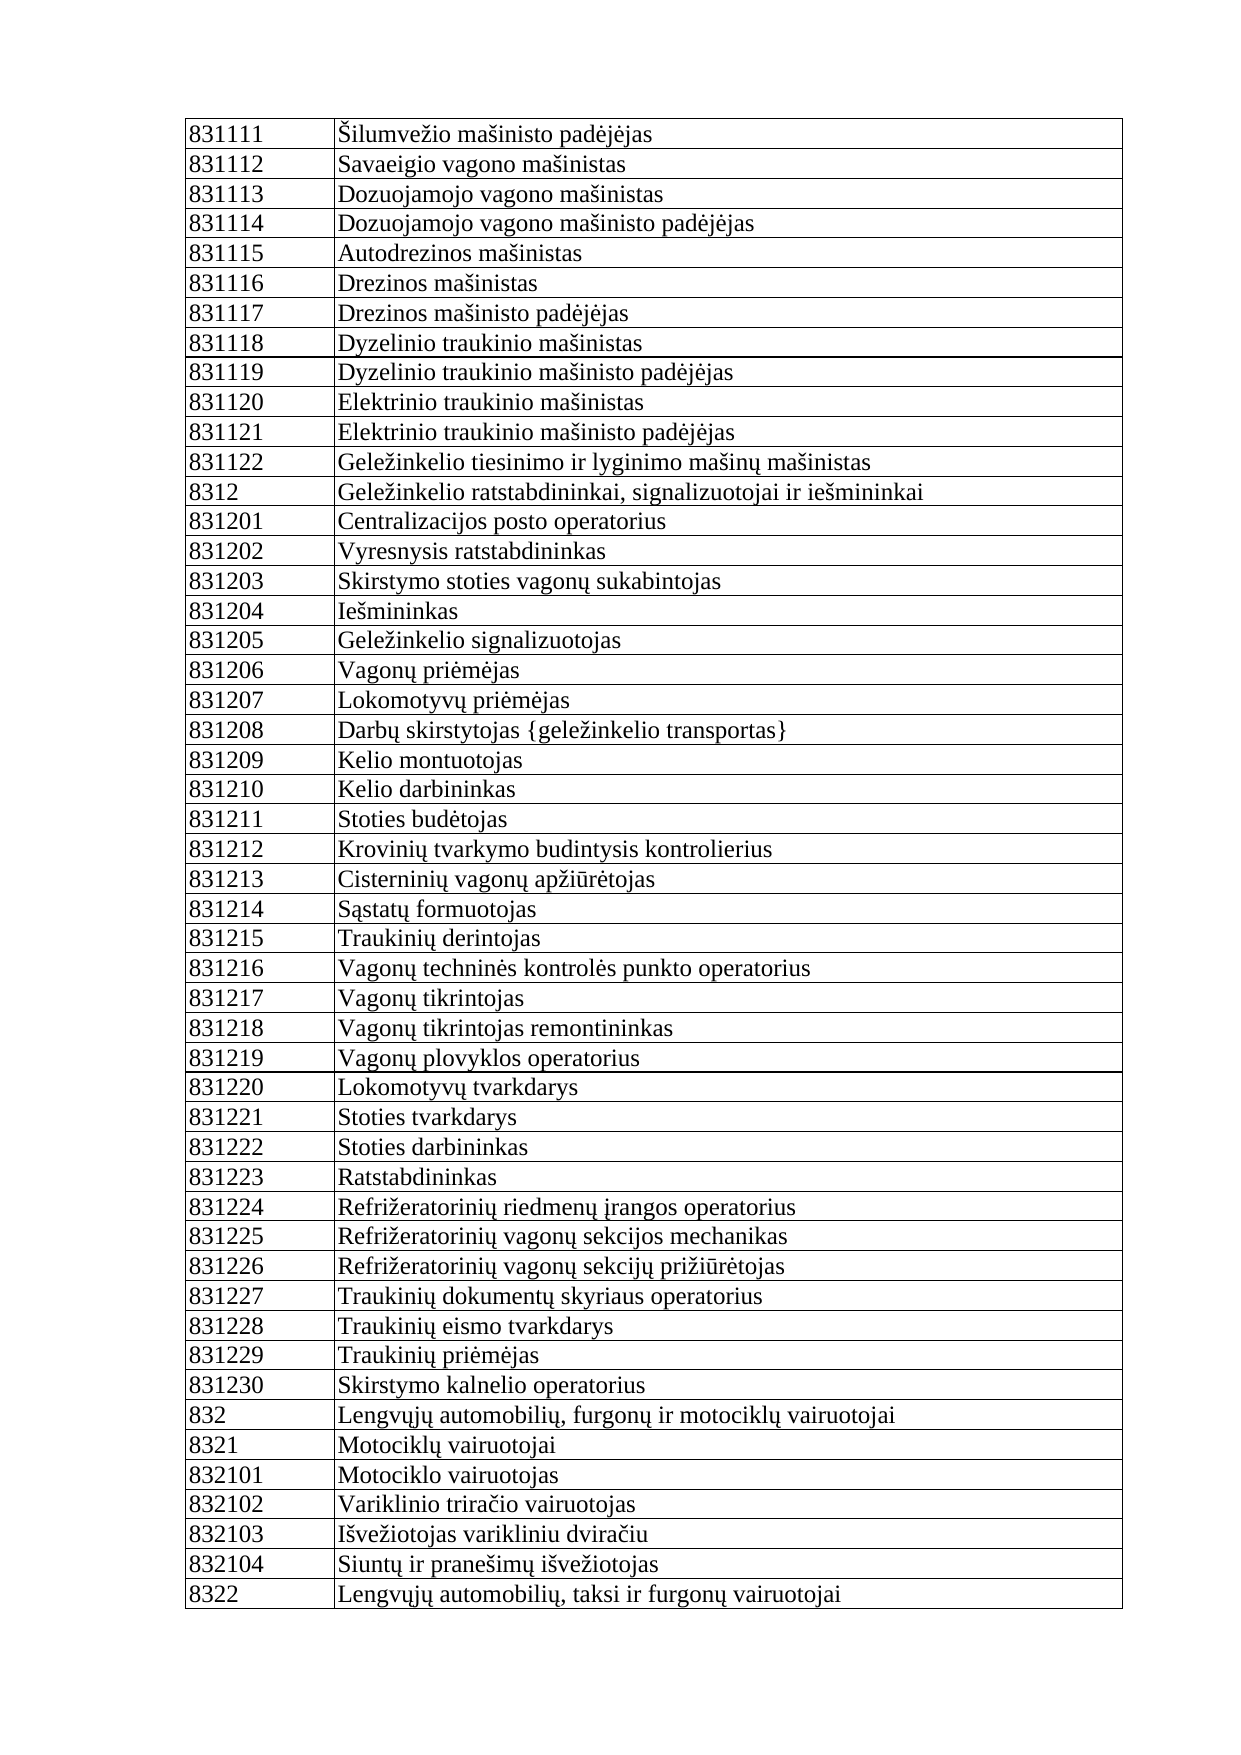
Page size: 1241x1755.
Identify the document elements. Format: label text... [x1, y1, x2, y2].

table_cell 831204 [186, 596, 334, 624]
table_cell Vagonų tikrintojas [335, 983, 1122, 1012]
table_cell 831214 [186, 894, 334, 922]
table_cell 831212 [186, 834, 334, 863]
table_cell Drezinos mašinisto padėjėjas [335, 298, 1122, 327]
table_cell 831112 [186, 149, 334, 178]
table_cell 831230 [186, 1370, 334, 1399]
table_cell Vagonų plovyklos operatorius [335, 1043, 1122, 1071]
table_cell 831222 [186, 1132, 334, 1161]
table_cell [177, 1578, 185, 1608]
table_cell [177, 1220, 185, 1250]
table_cell Stoties budėtojas [335, 804, 1122, 833]
table_cell [177, 297, 185, 327]
table_cell 831227 [186, 1281, 334, 1310]
table_cell 831220 [186, 1073, 334, 1101]
table_cell Vyresnysis ratstabdininkas [335, 536, 1122, 565]
table_cell [177, 833, 185, 863]
table_cell Centralizacijos posto operatorius [335, 506, 1122, 535]
table_cell [177, 1489, 185, 1518]
table_cell Traukinių priėmėjas [335, 1341, 1122, 1369]
table_cell 831118 [186, 328, 334, 356]
table_cell [177, 1459, 185, 1488]
table_cell Siuntų ir pranešimų išvežiotojas [335, 1549, 1122, 1578]
table_cell Krovinių tvarkymo budintysis kontrolierius [335, 834, 1122, 863]
table_cell [177, 923, 185, 952]
table_cell Dyzelinio traukinio mašinisto padėjėjas [335, 358, 1122, 386]
table_cell Sąstatų formuotojas [335, 894, 1122, 922]
table_cell Vagonų priėmėjas [335, 655, 1122, 684]
table_cell 831111 [186, 119, 334, 148]
table_cell [177, 416, 185, 446]
table_cell Darbų skirstytojas {geležinkelio transportas} [335, 715, 1122, 744]
table_cell Cisterninių vagonų apžiūrėtojas [335, 864, 1122, 893]
table_cell 831224 [186, 1192, 334, 1220]
table_cell [177, 446, 185, 476]
table_cell 831205 [186, 626, 334, 654]
table_cell [177, 803, 185, 833]
table_cell 831226 [186, 1251, 334, 1280]
table_cell [177, 625, 185, 654]
table_cell 831223 [186, 1162, 334, 1191]
table_cell 831114 [186, 209, 334, 237]
table_cell [177, 327, 185, 356]
table_cell Iešmininkas [335, 596, 1122, 624]
table_cell [177, 505, 185, 535]
table_cell 832101 [186, 1460, 334, 1488]
table_cell [177, 1340, 185, 1369]
table_cell [177, 1399, 185, 1429]
table_cell [177, 386, 185, 416]
table_cell 831213 [186, 864, 334, 893]
table_cell 831120 [186, 387, 334, 416]
table_cell [177, 1012, 185, 1042]
table_cell Geležinkelio signalizuotojas [335, 626, 1122, 654]
table_cell Stoties tvarkdarys [335, 1102, 1122, 1131]
table_cell [177, 952, 185, 982]
table_cell [177, 1191, 185, 1220]
table_cell 831229 [186, 1341, 334, 1369]
table_cell Traukinių derintojas [335, 924, 1122, 952]
table_cell [177, 1131, 185, 1161]
table_cell 831209 [186, 745, 334, 773]
table_cell Lengvųjų automobilių, furgonų ir motociklų vairuotojai [335, 1400, 1122, 1429]
table_cell 832103 [186, 1519, 334, 1548]
table_cell [177, 744, 185, 773]
table_cell 831218 [186, 1013, 334, 1042]
table_cell [177, 982, 185, 1012]
table_cell 8321 [186, 1430, 334, 1459]
table_cell [177, 565, 185, 595]
table_cell [177, 684, 185, 714]
table_cell Šilumvežio mašinisto padėjėjas [335, 119, 1122, 148]
table_cell 831210 [186, 775, 334, 803]
table_cell Dyzelinio traukinio mašinistas [335, 328, 1122, 356]
table_cell [177, 356, 185, 386]
table_cell [177, 1369, 185, 1399]
table_cell 831219 [186, 1043, 334, 1071]
table_cell [177, 535, 185, 565]
table_cell [177, 654, 185, 684]
table_cell [177, 1280, 185, 1310]
table_cell 831116 [186, 268, 334, 297]
table_cell 831217 [186, 983, 334, 1012]
table_cell Kelio montuotojas [335, 745, 1122, 773]
table_cell Išvežiotojas varikliniu dviračiu [335, 1519, 1122, 1548]
table_cell [177, 208, 185, 237]
table_cell Refrižeratorinių riedmenų įrangos operatorius [335, 1192, 1122, 1220]
table_cell [177, 893, 185, 922]
table_cell 831221 [186, 1102, 334, 1131]
table_cell [177, 774, 185, 803]
table_cell Vagonų tikrintojas remontininkas [335, 1013, 1122, 1042]
table_cell Ratstabdininkas [335, 1162, 1122, 1191]
table_cell Elektrinio traukinio mašinisto padėjėjas [335, 417, 1122, 446]
table_cell Geležinkelio tiesinimo ir lyginimo mašinų mašinistas [335, 447, 1122, 476]
table_cell Kelio darbininkas [335, 775, 1122, 803]
table_cell [177, 237, 185, 267]
table_cell Refrižeratorinių vagonų sekcijos mechanikas [335, 1221, 1122, 1250]
table_cell Refrižeratorinių vagonų sekcijų prižiūrėtojas [335, 1251, 1122, 1280]
table_cell [177, 1161, 185, 1191]
table_cell 831122 [186, 447, 334, 476]
table_cell [177, 1250, 185, 1280]
table_cell [177, 1042, 185, 1071]
table_cell 831206 [186, 655, 334, 684]
table_cell [177, 1548, 185, 1578]
table_cell 8312 [186, 477, 334, 505]
table_cell [177, 595, 185, 624]
table_cell Motociklų vairuotojai [335, 1430, 1122, 1459]
table_cell [177, 476, 185, 505]
table_cell 831113 [186, 179, 334, 207]
table_cell Savaeigio vagono mašinistas [335, 149, 1122, 178]
table_cell 831207 [186, 685, 334, 714]
table_cell [177, 1310, 185, 1339]
table_cell 831201 [186, 506, 334, 535]
table_cell Elektrinio traukinio mašinistas [335, 387, 1122, 416]
table_cell 831211 [186, 804, 334, 833]
table_cell [177, 1101, 185, 1131]
table_cell Drezinos mašinistas [335, 268, 1122, 297]
table_cell [177, 863, 185, 893]
table_cell 832104 [186, 1549, 334, 1578]
table_cell Variklinio triračio vairuotojas [335, 1490, 1122, 1518]
table_cell 831121 [186, 417, 334, 446]
table_cell Lengvųjų automobilių, taksi ir furgonų vairuotojai [335, 1579, 1122, 1608]
table_cell 832102 [186, 1490, 334, 1518]
table_cell 831225 [186, 1221, 334, 1250]
table_cell Skirstymo stoties vagonų sukabintojas [335, 566, 1122, 595]
table_cell [177, 178, 185, 207]
table_cell 831215 [186, 924, 334, 952]
table_cell 831202 [186, 536, 334, 565]
table_cell Dozuojamojo vagono mašinistas [335, 179, 1122, 207]
table_cell Dozuojamojo vagono mašinisto padėjėjas [335, 209, 1122, 237]
table_cell [177, 1429, 185, 1459]
table_cell Traukinių dokumentų skyriaus operatorius [335, 1281, 1122, 1310]
table_cell Geležinkelio ratstabdininkai, signalizuotojai ir iešmininkai [335, 477, 1122, 505]
table_cell 831119 [186, 358, 334, 386]
table_cell 8322 [186, 1579, 334, 1608]
table_cell [177, 267, 185, 297]
table_cell 831115 [186, 238, 334, 267]
table_cell 831228 [186, 1311, 334, 1339]
table_cell [177, 1518, 185, 1548]
table_cell Traukinių eismo tvarkdarys [335, 1311, 1122, 1339]
table_cell Vagonų techninės kontrolės punkto operatorius [335, 953, 1122, 982]
table_cell Autodrezinos mašinistas [335, 238, 1122, 267]
table_cell [177, 118, 185, 148]
table_cell Lokomotyvų tvarkdarys [335, 1073, 1122, 1101]
table_cell [177, 1071, 185, 1101]
table_cell [177, 148, 185, 178]
table_cell 831216 [186, 953, 334, 982]
table_cell [177, 714, 185, 744]
table_cell Lokomotyvų priėmėjas [335, 685, 1122, 714]
table_cell Motociklo vairuotojas [335, 1460, 1122, 1488]
table_cell 831208 [186, 715, 334, 744]
table_cell 831203 [186, 566, 334, 595]
table_cell Skirstymo kalnelio operatorius [335, 1370, 1122, 1399]
table_cell 831117 [186, 298, 334, 327]
table_cell 832 [186, 1400, 334, 1429]
table_cell Stoties darbininkas [335, 1132, 1122, 1161]
